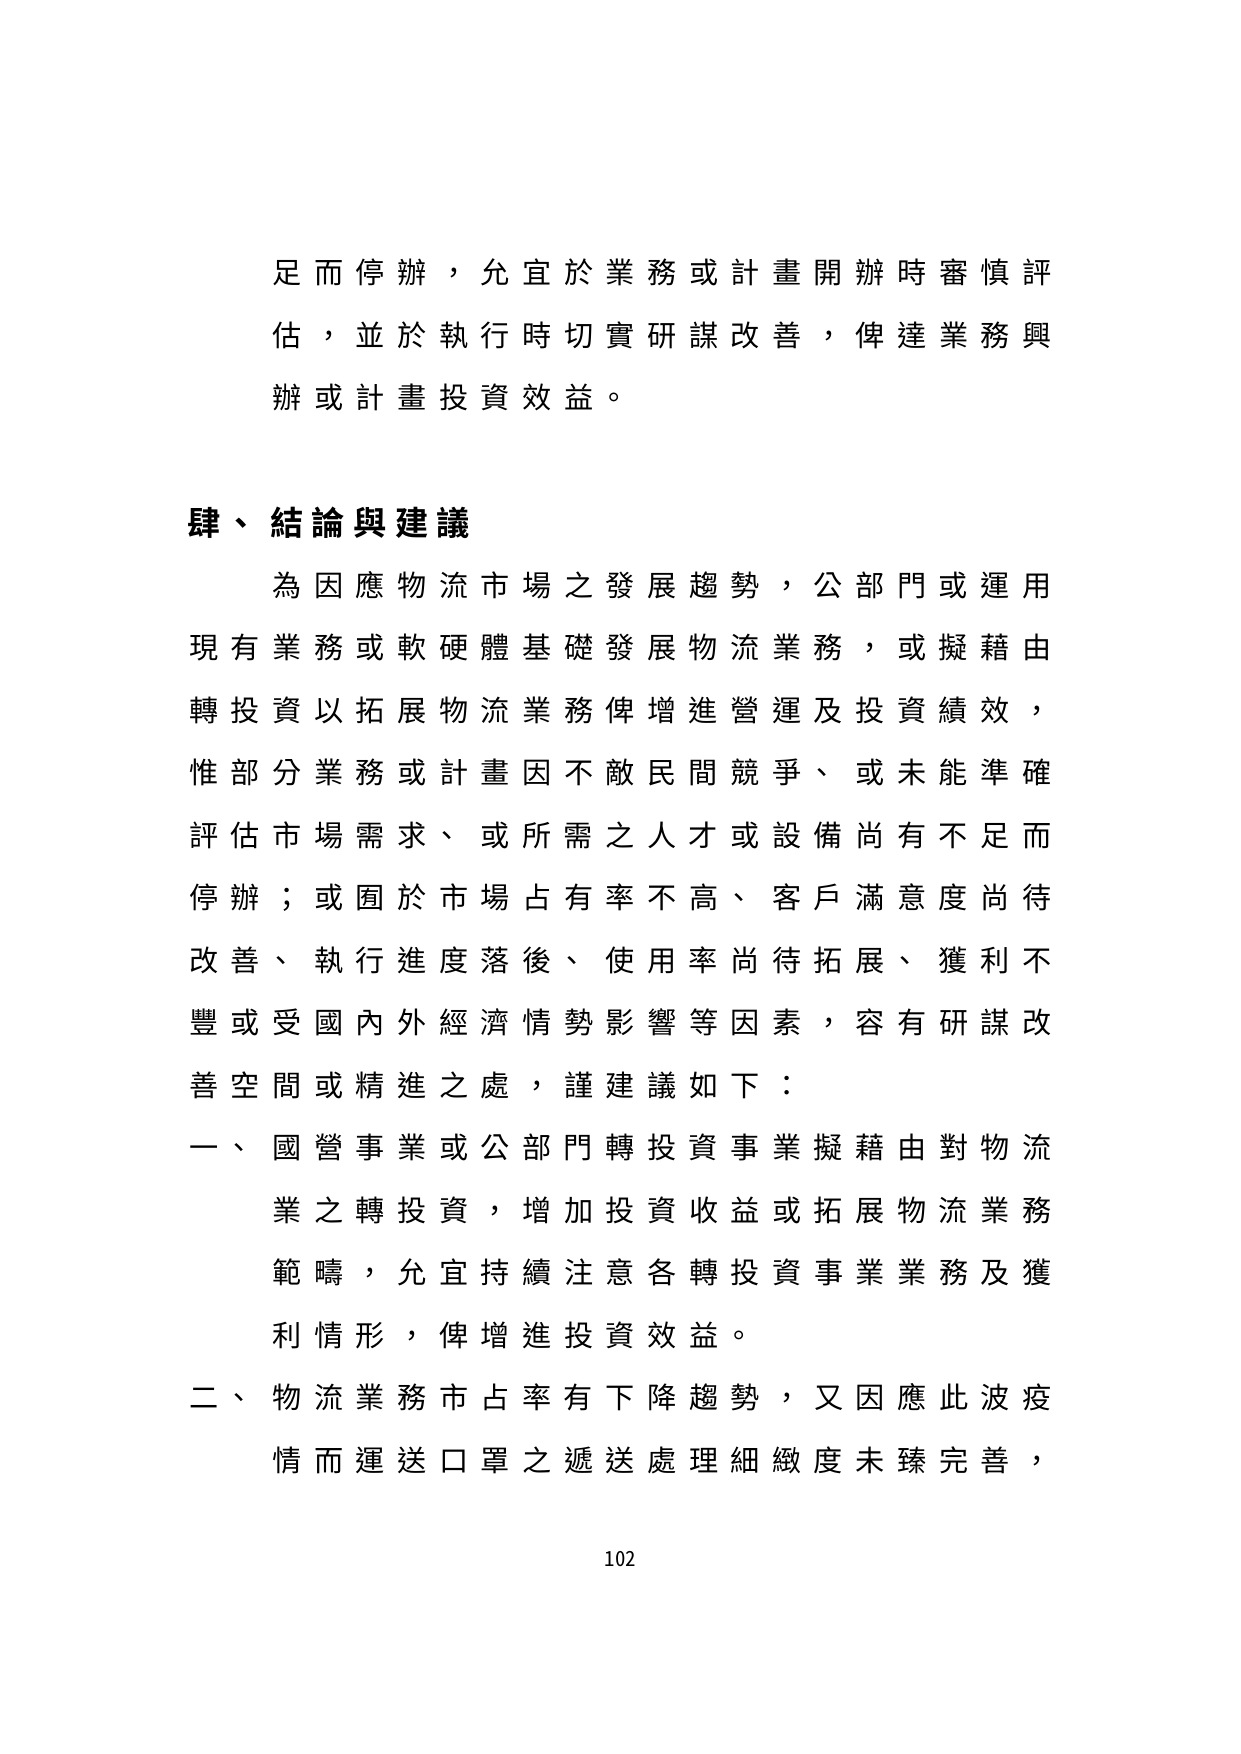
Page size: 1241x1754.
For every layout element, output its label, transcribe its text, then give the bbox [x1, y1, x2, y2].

text 足而停辦，允宜於業務或計畫開辦時審慎評估，並於執行時切實研謀改善，俾達業務興辦或計畫投資效益。 [242, 229, 1058, 417]
text 二、物流業務市占率有下降趨勢，又因應此波疫情而運送口罩之遞送處理細緻度未臻完善， [183, 1354, 1058, 1479]
text 為因應物流市場之發展趨勢，公部門或運用現有業務或軟硬體基礎發展物流業務，或擬藉由轉投資以拓展物流業務俾增進營運及投資績效，惟部分業務或計畫因不敵民間競爭、或未能準確評估市場需求、或所需之人才或設備尚有不足而停辦；或囿於市場占有率不高、客戶滿意度尚待改善、執行進度落後、使用率尚待拓展、獲利不豐或受國內外經濟情勢影響等因素，容有研謀改善空間或精進之處，謹建議如下： [183, 542, 1058, 1104]
text 肆、結論與建議 [183, 479, 1058, 542]
text 一、國營事業或公部門轉投資事業擬藉由對物流業之轉投資，增加投資收益或拓展物流業務範疇，允宜持續注意各轉投資事業業務及獲利情形，俾增進投資效益。 [183, 1104, 1058, 1354]
